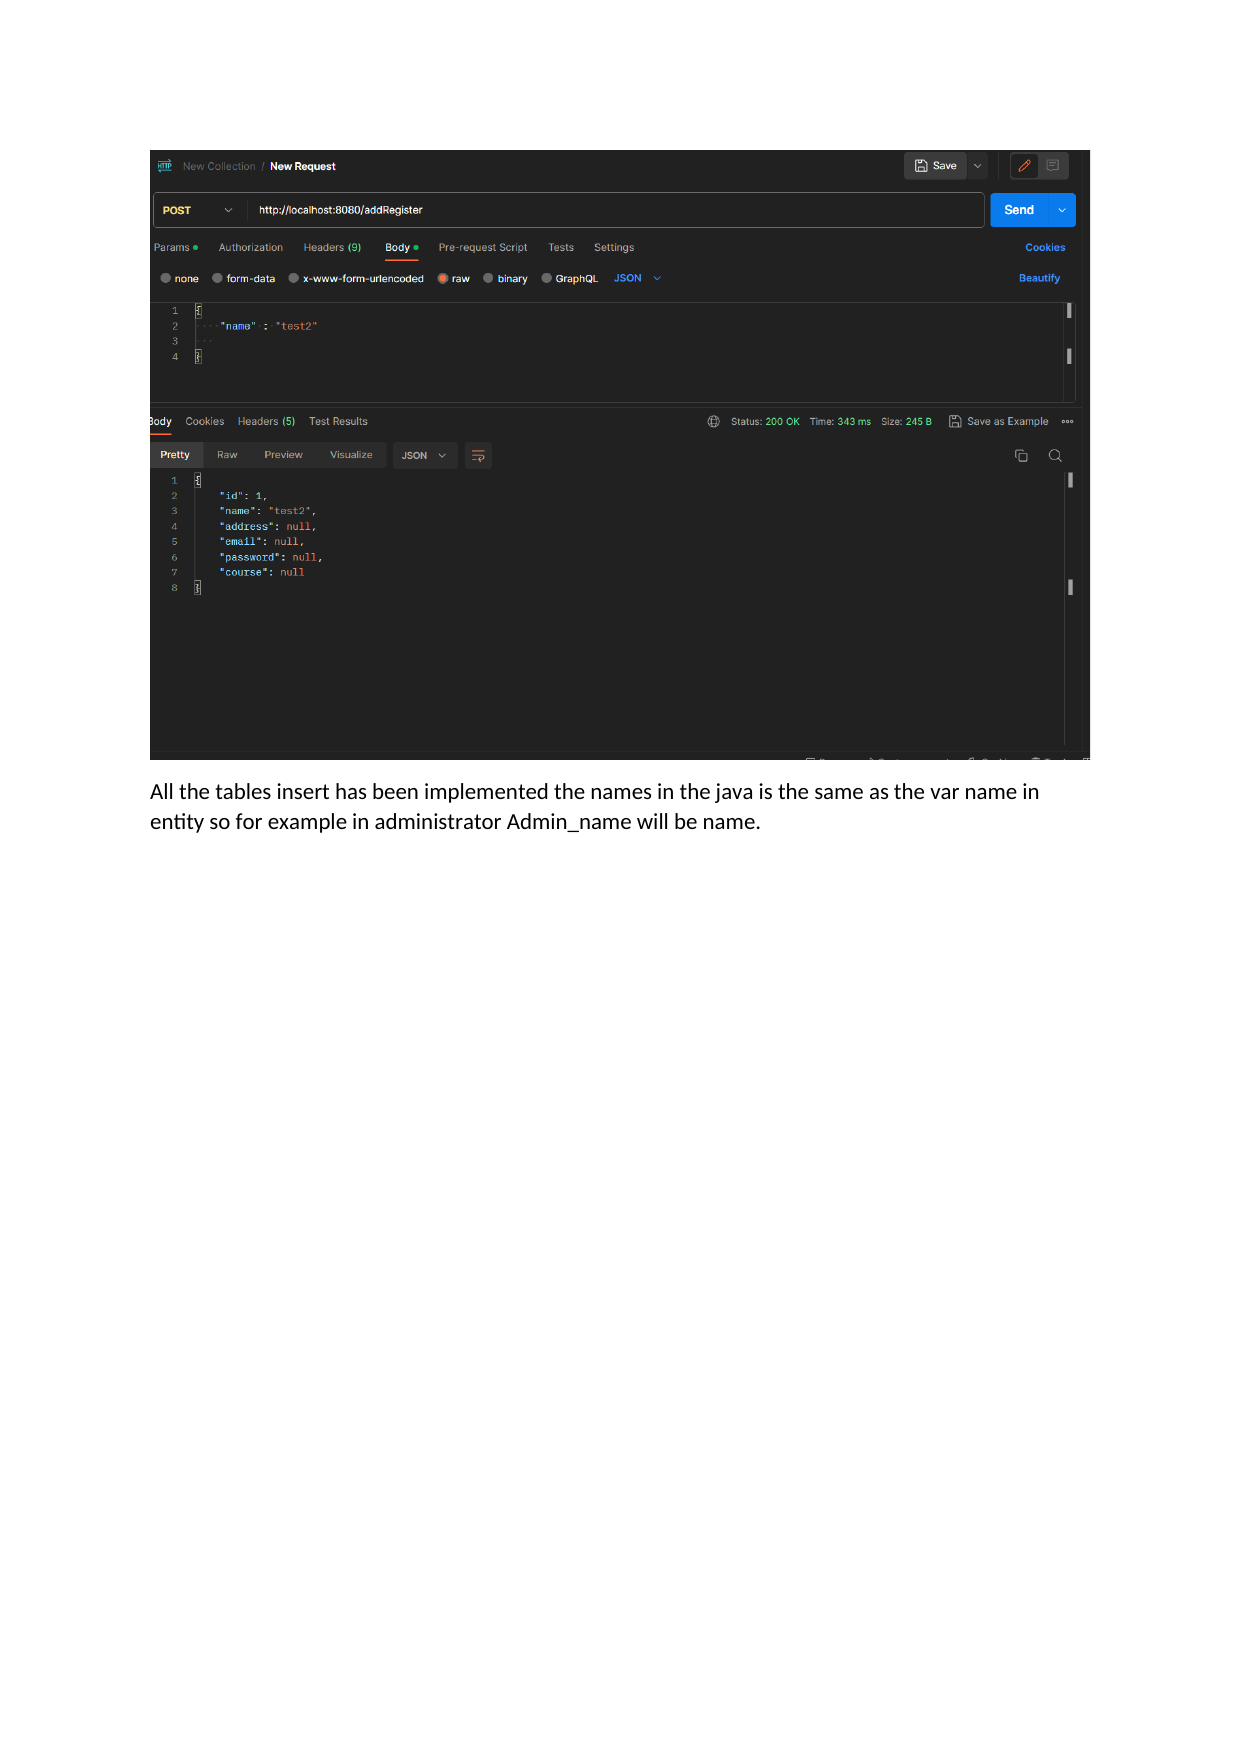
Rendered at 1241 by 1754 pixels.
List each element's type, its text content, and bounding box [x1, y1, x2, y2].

text All the tables insert has been implemented the names in the java is the same as the var name in entity so for example in administrator Admin_name will be name. [150, 777, 1090, 835]
